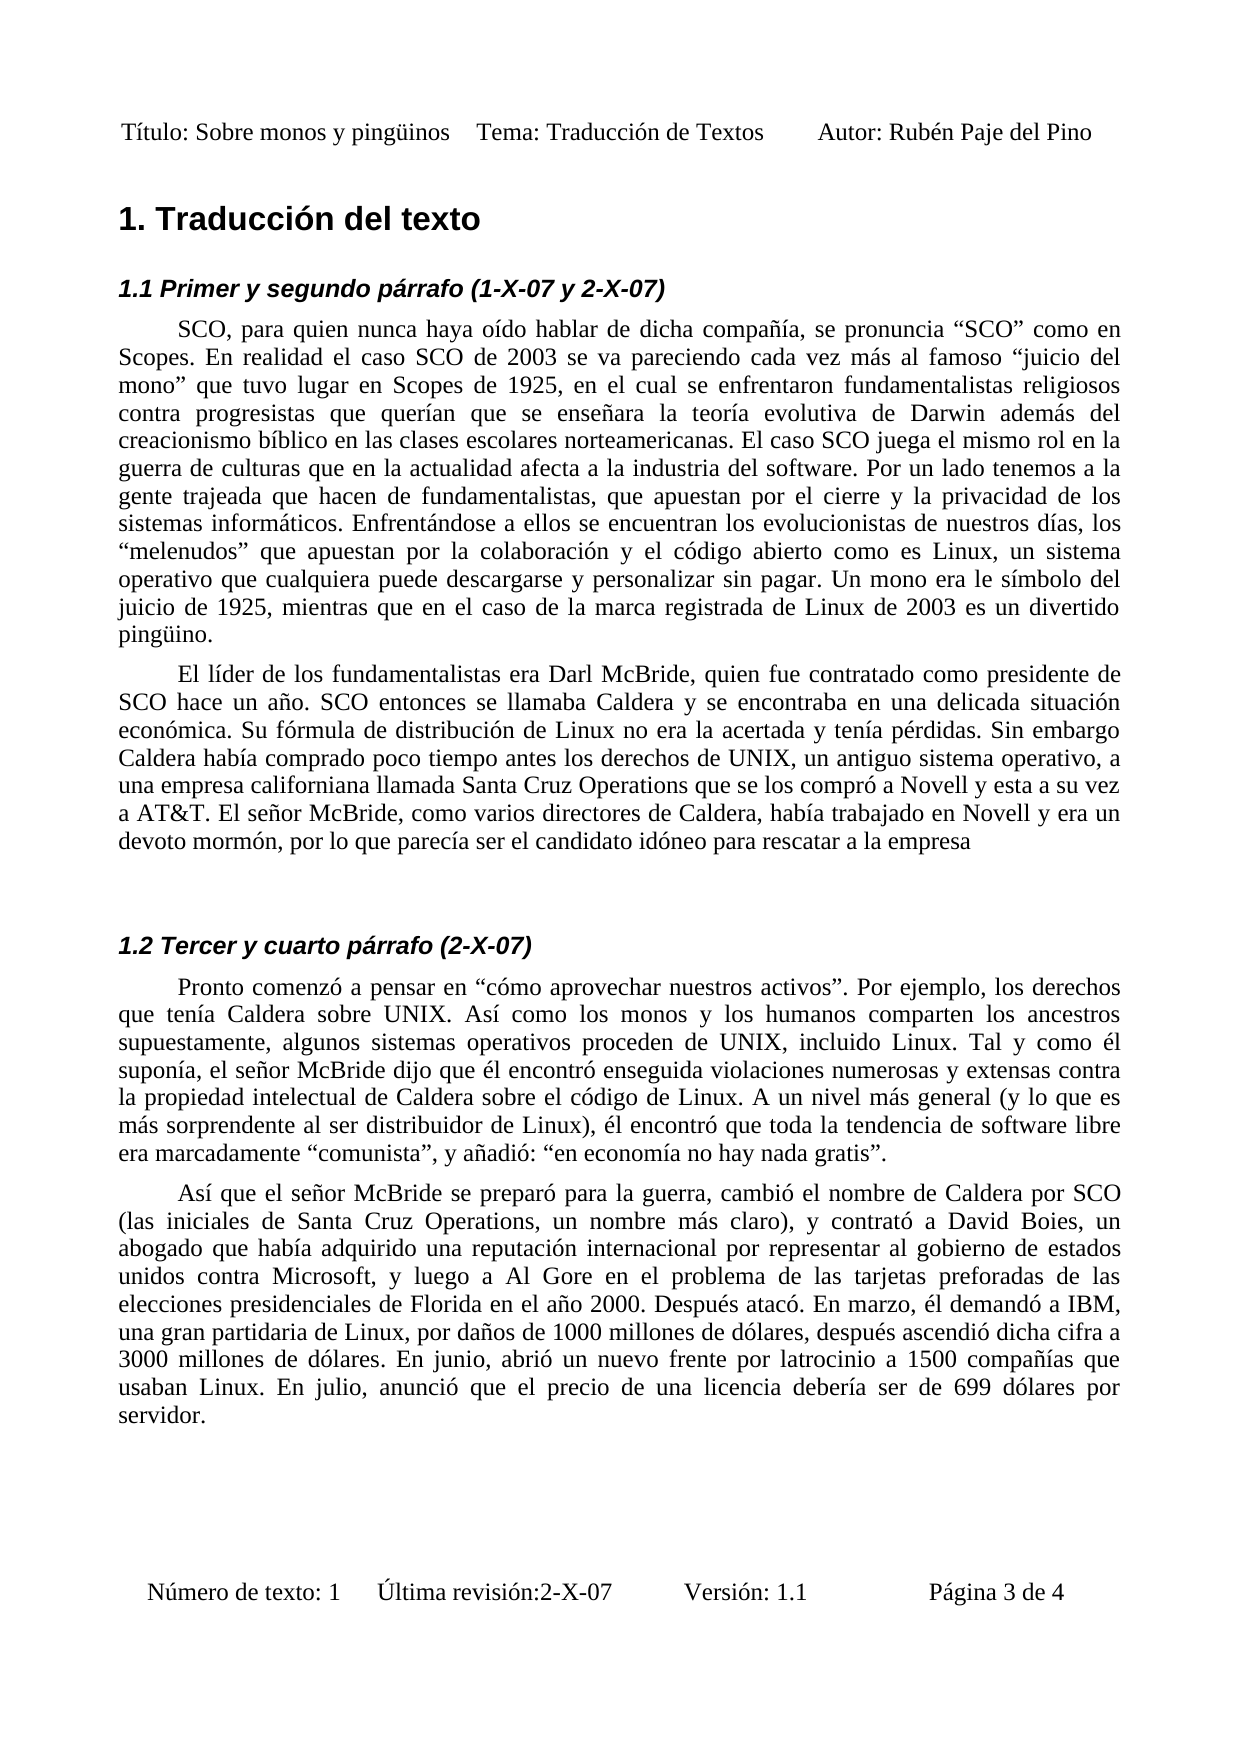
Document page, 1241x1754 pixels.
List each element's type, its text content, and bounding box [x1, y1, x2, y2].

subtitle 1.1 Primer y segundo párrafo (1-X-07 y 2-X-07) [118, 275, 1122, 303]
text El líder de los fundamentalistas era Darl McBride, quien fue contratado como presidente de SCO hace un año. SCO entonces se llamaba Caldera y se encontraba en una delicada situación económica. Su fórmula de distribución de Linux no era la acertada y tenía pérdidas. Sin embargo Caldera había comprado poco tiempo antes los derechos de UNIX, un antiguo sistema operativo, a una empresa californiana llamada Santa Cruz Operations que se los compró a Novell y esta a su vez a AT&T. El señor McBride, como varios directores de Caldera, había trabajado en Novell y era un devoto mormón, por lo que parecía ser el candidato idóneo para rescatar a la empresa [118, 661, 1122, 854]
text Así que el señor McBride se preparó para la guerra, cambió el nombre de Caldera por SCO (las iniciales de Santa Cruz Operations, un nombre más claro), y contrató a David Boies, un abogado que había adquirido una reputación internacional por representar al gobierno de estados unidos contra Microsoft, y luego a Al Gore en el problema de las tarjetas preforadas de las elecciones presidenciales de Florida en el año 2000. Después atacó. En marzo, él demandó a IBM, una gran partidaria de Linux, por daños de 1000 millones de dólares, después ascendió dicha cifra a 3000 millones de dólares. En junio, abrió un nuevo frente por latrocinio a 1500 compañías que usaban Linux. En julio, anunció que el precio de una licencia debería ser de 699 dólares por servidor. [118, 1179, 1122, 1428]
text Pronto comenzó a pensar en “cómo aprovechar nuestros activos”. Por ejemplo, los derechos que tenía Caldera sobre UNIX. Así como los monos y los humanos comparten los ancestros supuestamente, algunos sistemas operativos proceden de UNIX, incluido Linux. Tal y como él suponía, el señor McBride dijo que él encontró enseguida violaciones numerosas y extensas contra la propiedad intelectual de Caldera sobre el código de Linux. A un nivel más general (y lo que es más sorprendente al ser distribuidor de Linux), él encontró que toda la tendencia de software libre era marcadamente “comunista”, y añadió: “en economía no hay nada gratis”. [118, 973, 1122, 1167]
subtitle 1. Traducción del texto [118, 200, 1122, 238]
text SCO, para quien nunca haya oído hablar de dicha compañía, se pronuncia “SCO” como en Scopes. En realidad el caso SCO de 2003 se va pareciendo cada vez más al famoso “juicio del mono” que tuvo lugar en Scopes de 1925, en el cual se enfrentaron fundamentalistas religiosos contra progresistas que querían que se enseñara la teoría evolutiva de Darwin además del creacionismo bíblico en las clases escolares norteamericanas. El caso SCO juega el mismo rol en la guerra de culturas que en la actualidad afecta a la industria del software. Por un lado tenemos a la gente trajeada que hacen de fundamentalistas, que apuestan por el cierre y la privacidad de los sistemas informáticos. Enfrentándose a ellos se encuentran los evolucionistas de nuestros días, los “melenudos” que apuestan por la colaboración y el código abierto como es Linux, un sistema operativo que cualquiera puede descargarse y personalizar sin pagar. Un mono era le símbolo del juicio de 1925, mientras que en el caso de la marca registrada de Linux de 2003 es un divertido pingüino. [118, 316, 1122, 648]
subtitle 1.2 Tercer y cuarto párrafo (2-X-07) [118, 932, 1122, 960]
